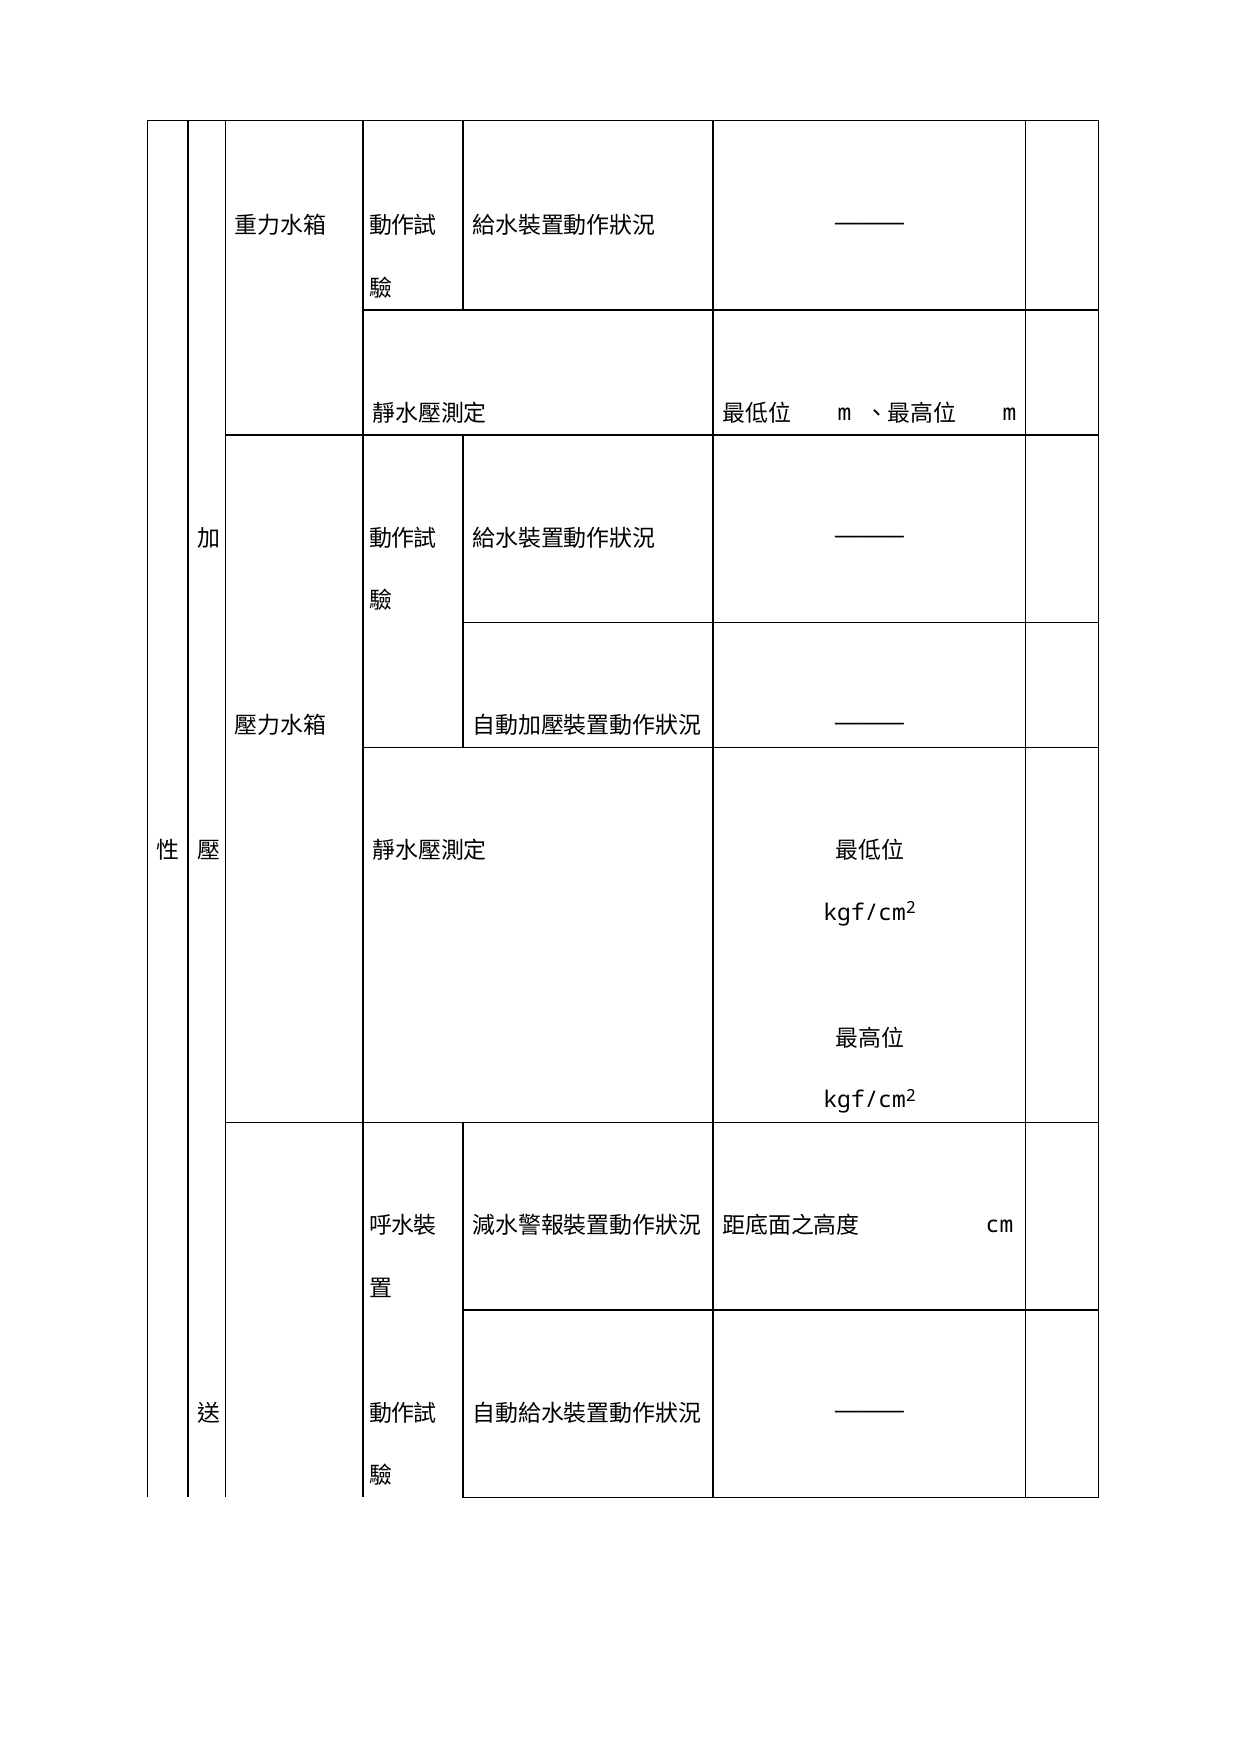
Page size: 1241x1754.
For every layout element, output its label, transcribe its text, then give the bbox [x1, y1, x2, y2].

table_cell [148, 309, 187, 434]
table_cell 給水裝置動作狀況 [464, 436, 712, 622]
table_cell 給水裝置動作狀況 [464, 121, 712, 309]
table_cell [1026, 311, 1098, 434]
table_cell [226, 436, 362, 622]
table_cell 靜水壓測定 [364, 748, 712, 1122]
table_cell 性 [148, 747, 187, 1122]
table_cell 靜水壓測定 [364, 311, 712, 434]
table_cell [148, 121, 187, 309]
table_cell [189, 622, 225, 747]
table_cell [1026, 1311, 1098, 1497]
table_cell [148, 1122, 187, 1309]
table_cell 最低位 m 、最高位 m [714, 311, 1025, 434]
table_cell [189, 309, 225, 434]
table_cell ───── [714, 1311, 1025, 1497]
table_cell [148, 1309, 187, 1497]
table_cell [1026, 121, 1098, 309]
table_cell 加 [189, 434, 225, 622]
table_cell 動作試驗 [364, 121, 462, 309]
table_cell ───── [714, 623, 1025, 747]
table_cell [189, 121, 225, 309]
table_cell 距底面之高度 cm [714, 1123, 1025, 1309]
table_cell [1026, 436, 1098, 622]
table_cell [189, 1122, 225, 1309]
table_cell [226, 1123, 362, 1309]
table_cell 壓力水箱 [226, 622, 362, 747]
table_cell 動作試驗 [364, 1309, 462, 1497]
table_cell ───── [714, 436, 1025, 622]
table_cell [1026, 1123, 1098, 1309]
table_cell [148, 434, 187, 622]
table_cell 呼水裝置 [364, 1123, 462, 1309]
table_cell 減水警報裝置動作狀況 [464, 1123, 712, 1309]
table_cell 自動給水裝置動作狀況 [464, 1311, 712, 1497]
table_cell [226, 747, 362, 1122]
table_cell 動作試驗 [364, 436, 462, 622]
table_cell [364, 622, 462, 747]
table_cell 壓 [189, 747, 225, 1122]
table_cell 最低位 kgf/cm2 最高位 kgf/cm2 [714, 748, 1025, 1122]
table_cell [148, 622, 187, 747]
table_cell 送 [189, 1309, 225, 1497]
table_cell [1026, 748, 1098, 1122]
table_cell [226, 1309, 362, 1497]
table_cell ───── [714, 121, 1025, 309]
table_cell 自動加壓裝置動作狀況 [464, 623, 712, 747]
table_cell 重力水箱 [226, 121, 362, 309]
table_cell [226, 309, 362, 434]
table_cell [1026, 623, 1098, 747]
